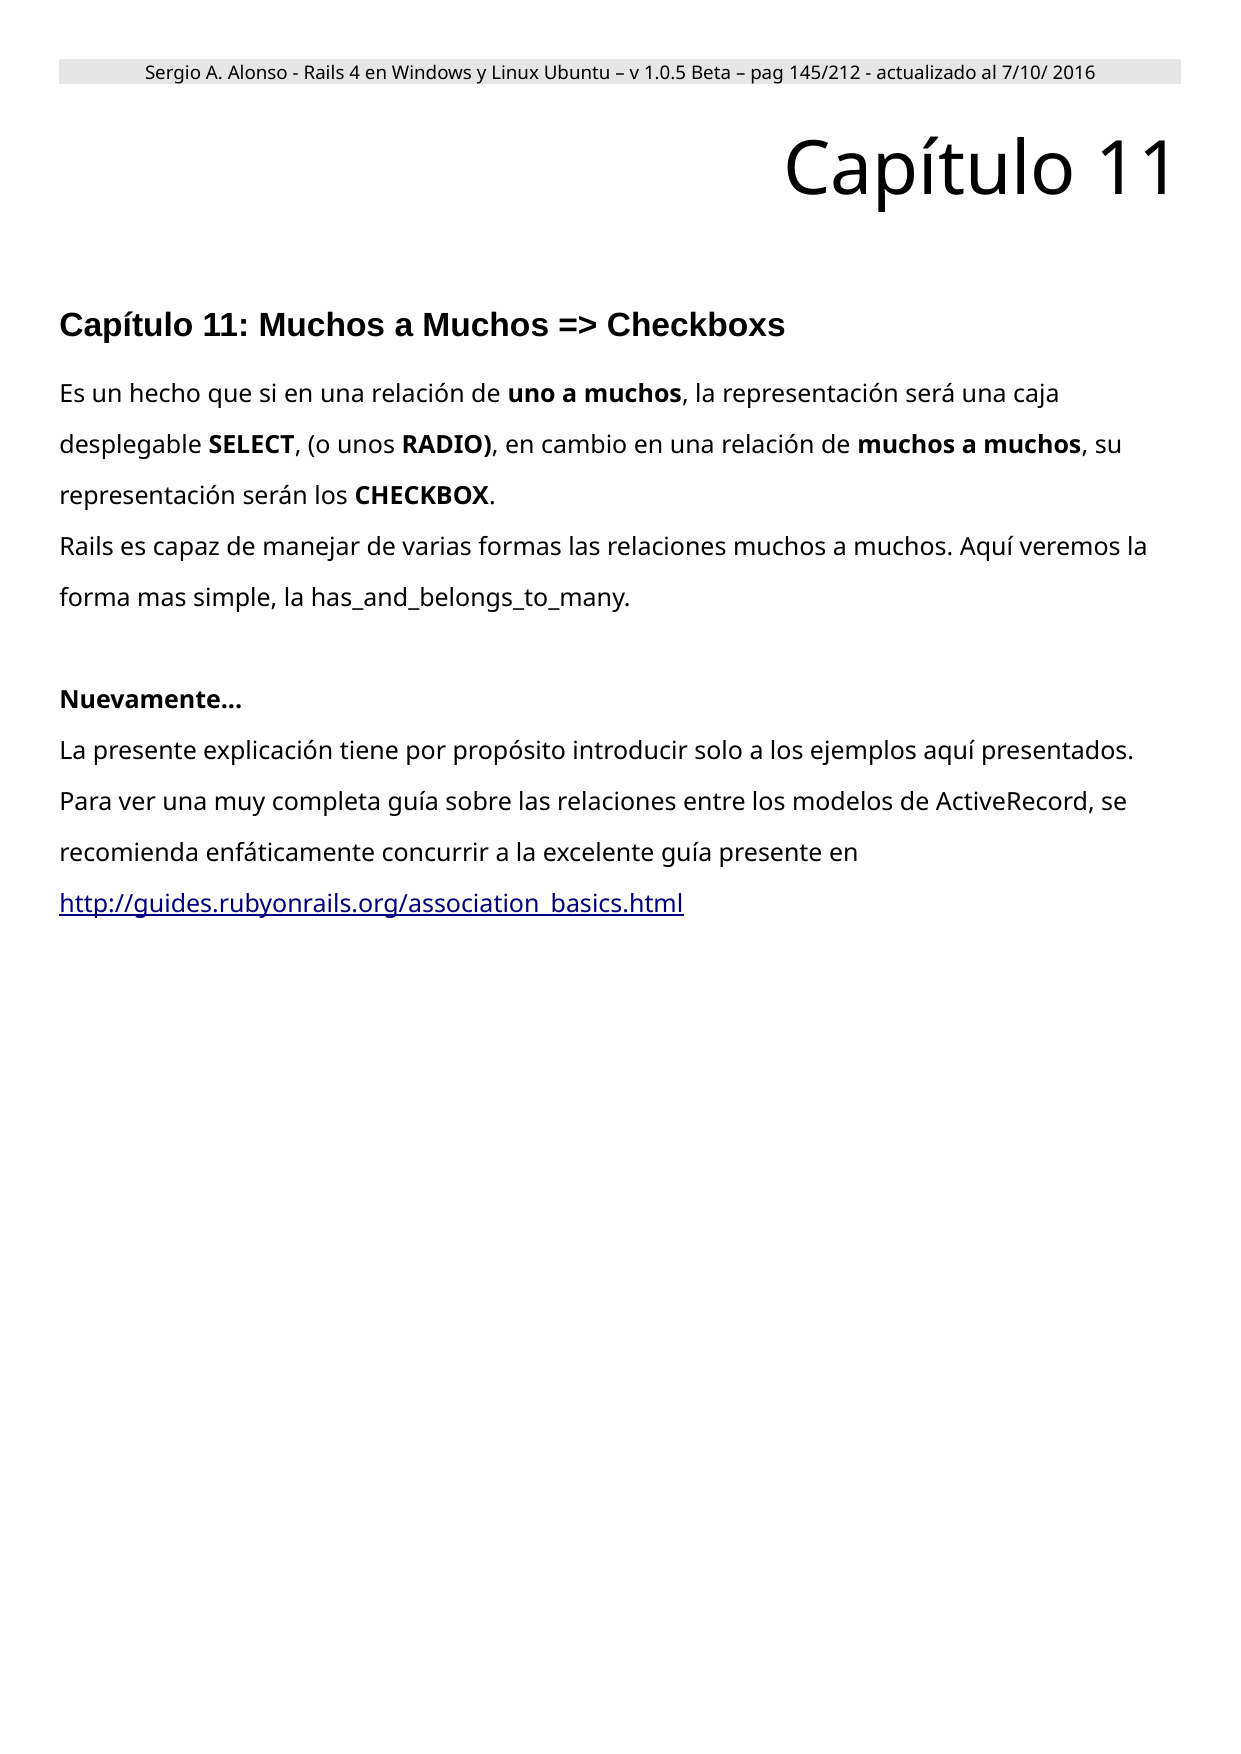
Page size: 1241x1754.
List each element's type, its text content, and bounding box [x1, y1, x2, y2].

text Capítulo 11 [59, 114, 1181, 216]
subtitle Capítulo 11: Muchos a Muchos => Checkboxs [59, 305, 1181, 343]
text Nuevamente... [59, 681, 1181, 716]
text La presente explicación tiene por propósito introducir solo a los ejemplos aquí presentados. Para ver una muy completa guía sobre las relaciones entre los modelos de ActiveRecord, se recomienda enfáticamente concurrir a la excelente guía presente en http://guides.rubyonrails.org/association_basics.html [59, 732, 1181, 920]
text Rails es capaz de manejar de varias formas las relaciones muchos a muchos. Aquí veremos la forma mas simple, la has_and_belongs_to_many. [59, 528, 1181, 613]
text Es un hecho que si en una relación de uno a muchos, la representación será una caja desplegable SELECT, (o unos RADIO), en cambio en una relación de muchos a muchos, su representación serán los CHECKBOX. [59, 375, 1181, 511]
